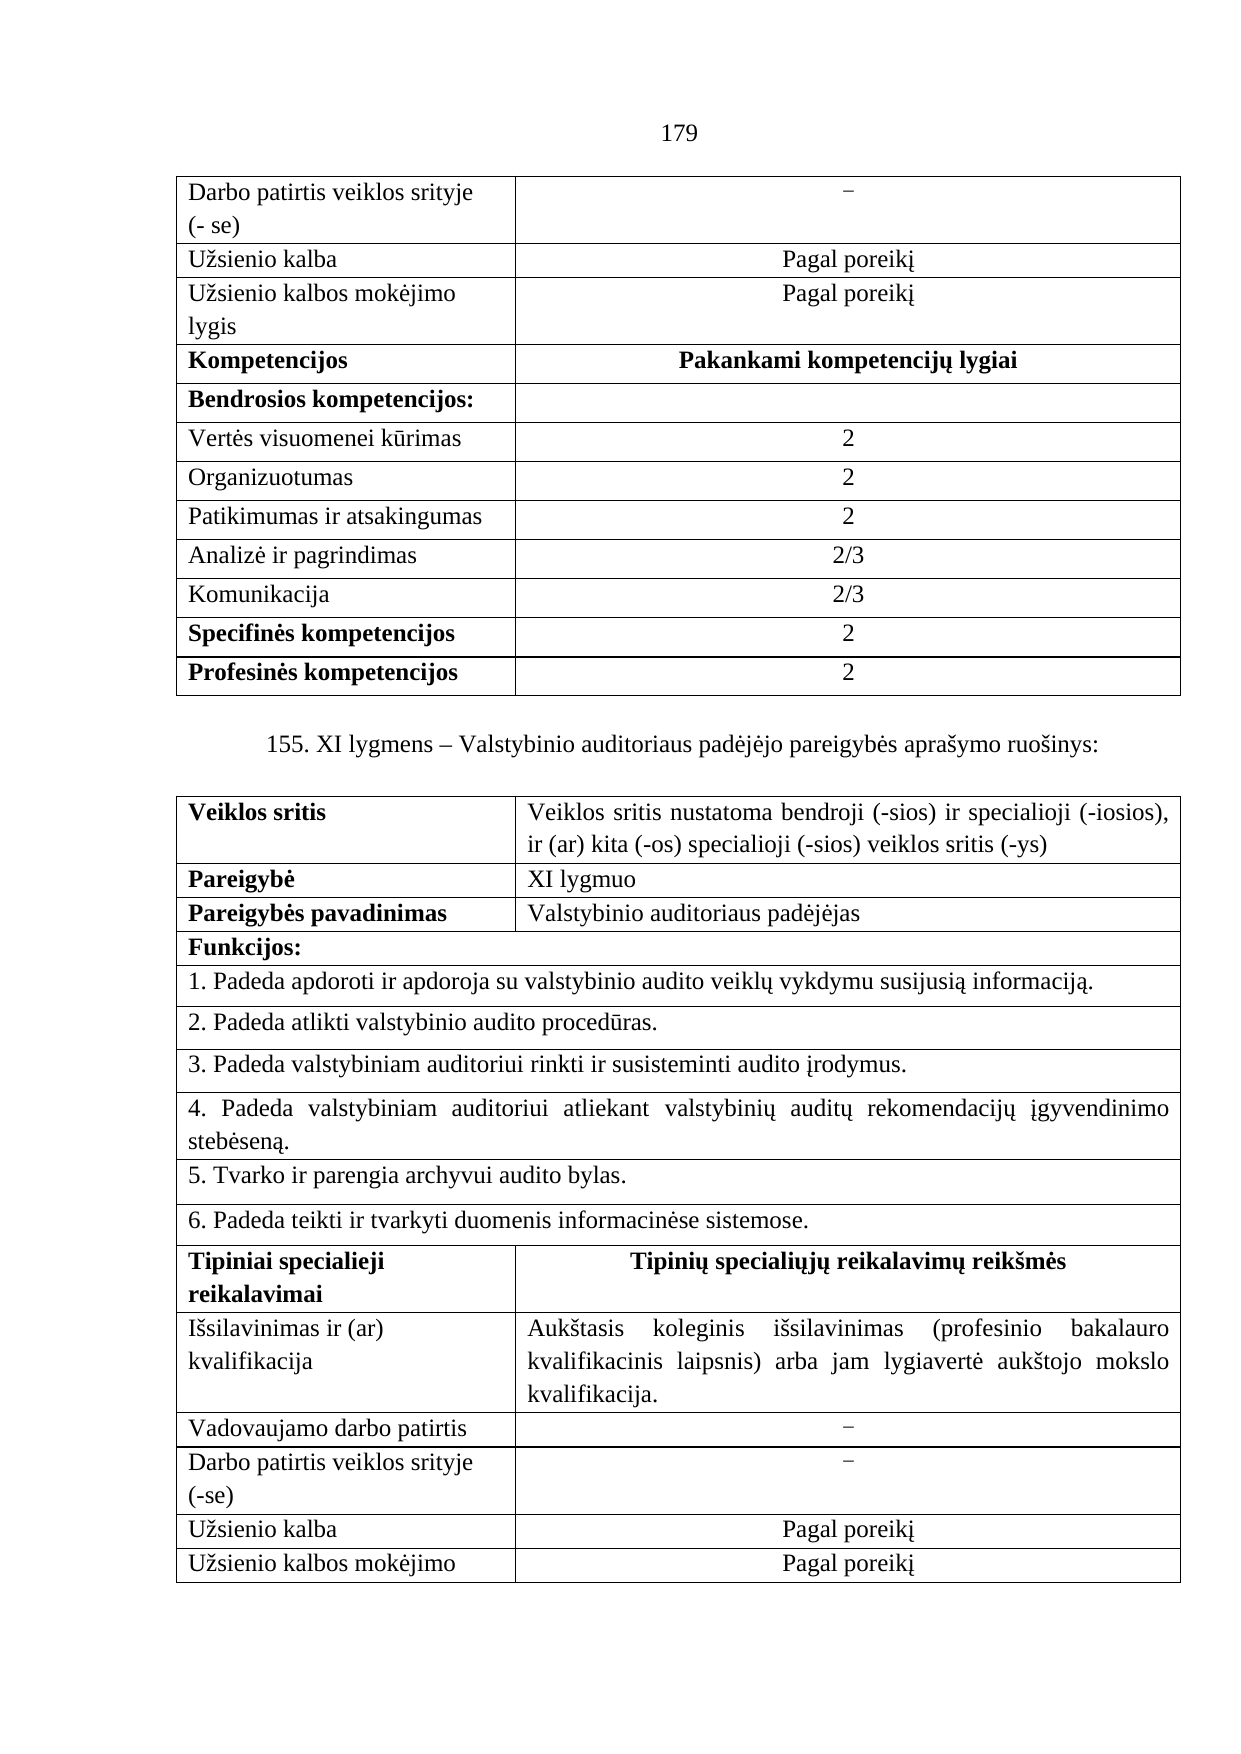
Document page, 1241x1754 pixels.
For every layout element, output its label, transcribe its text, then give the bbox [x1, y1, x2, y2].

table_cell 2/3 [516, 540, 1180, 578]
table_cell Darbo patirtis veiklos srityje (- se) [177, 177, 515, 243]
table_cell Profesinės kompetencijos [177, 658, 515, 695]
table_cell Vadovaujamo darbo patirtis [177, 1413, 515, 1446]
table_cell Pakankami kompetencijų lygiai [516, 345, 1180, 383]
table_header Veiklos sritis nustatoma bendroji (-sios) ir specialioji (-iosios), ir (ar) kita (-os) specialioji (-sios) veiklos sritis (-ys) [516, 797, 1180, 863]
table_cell Užsienio kalba [177, 1515, 515, 1547]
table_cell Užsienio kalbos mokėjimo lygis [177, 278, 515, 344]
table_cell Patikimumas ir atsakingumas [177, 501, 515, 539]
table_cell 2 [516, 423, 1180, 461]
table_cell Analizė ir pagrindimas [177, 540, 515, 578]
table_cell – [516, 1413, 1180, 1446]
table_cell Bendrosios kompetencijos: [177, 384, 515, 422]
table_cell 3. Padeda valstybiniam auditoriui rinkti ir susisteminti audito įrodymus. [177, 1050, 1180, 1092]
table_cell Pareigybė [177, 864, 515, 897]
table_cell Funkcijos: [177, 932, 1180, 965]
table_cell Tipiniai specialieji reikalavimai [177, 1246, 515, 1312]
table_cell Specifinės kompetencijos [177, 618, 515, 656]
table_cell 1. Padeda apdoroti ir apdoroja su valstybinio audito veiklų vykdymu susijusią informaciją. [177, 966, 1180, 1006]
table_cell – [516, 1448, 1180, 1513]
table_cell 4. Padeda valstybiniam auditoriui atliekant valstybinių auditų rekomendacijų įgyvendinimo stebėseną. [177, 1093, 1180, 1159]
table_cell Pagal poreikį [516, 1549, 1180, 1582]
table_cell 2 [516, 658, 1180, 695]
table_cell 2. Padeda atlikti valstybinio audito procedūras. [177, 1007, 1180, 1048]
table_cell Pagal poreikį [516, 244, 1180, 277]
table_cell Pareigybės pavadinimas [177, 898, 515, 931]
table_cell Komunikacija [177, 579, 515, 617]
table_cell 2 [516, 462, 1180, 500]
table_cell 2 [516, 501, 1180, 539]
table_cell XI lygmuo [516, 864, 1180, 897]
table_cell Kompetencijos [177, 345, 515, 383]
table_cell Vertės visuomenei kūrimas [177, 423, 515, 461]
table_cell Darbo patirtis veiklos srityje (-se) [177, 1448, 515, 1513]
table_header Veiklos sritis [177, 797, 515, 863]
table_cell Valstybinio auditoriaus padėjėjas [516, 898, 1180, 931]
table_cell – [516, 177, 1180, 243]
table_cell Užsienio kalbos mokėjimo [177, 1549, 515, 1582]
table_cell 2 [516, 618, 1180, 656]
table_cell Organizuotumas [177, 462, 515, 500]
table_cell 6. Padeda teikti ir tvarkyti duomenis informacinėse sistemose. [177, 1205, 1180, 1245]
table_cell 2/3 [516, 579, 1180, 617]
table_cell Pagal poreikį [516, 1515, 1180, 1547]
table_cell Užsienio kalba [177, 244, 515, 277]
table_cell Aukštasis koleginis išsilavinimas (profesinio bakalauro kvalifikacinis laipsnis) arba jam lygiavertė aukštojo mokslo kvalifikacija. [516, 1313, 1180, 1412]
table_cell Tipinių specialiųjų reikalavimų reikšmės [516, 1246, 1180, 1312]
table_cell Pagal poreikį [516, 278, 1180, 344]
table_cell Išsilavinimas ir (ar) kvalifikacija [177, 1313, 515, 1412]
table_cell 5. Tvarko ir parengia archyvui audito bylas. [177, 1160, 1180, 1204]
text 155. XI lygmens – Valstybinio auditoriaus padėjėjo pareigybės aprašymo ruošinys: [177, 729, 1181, 758]
table_cell [516, 384, 1180, 422]
